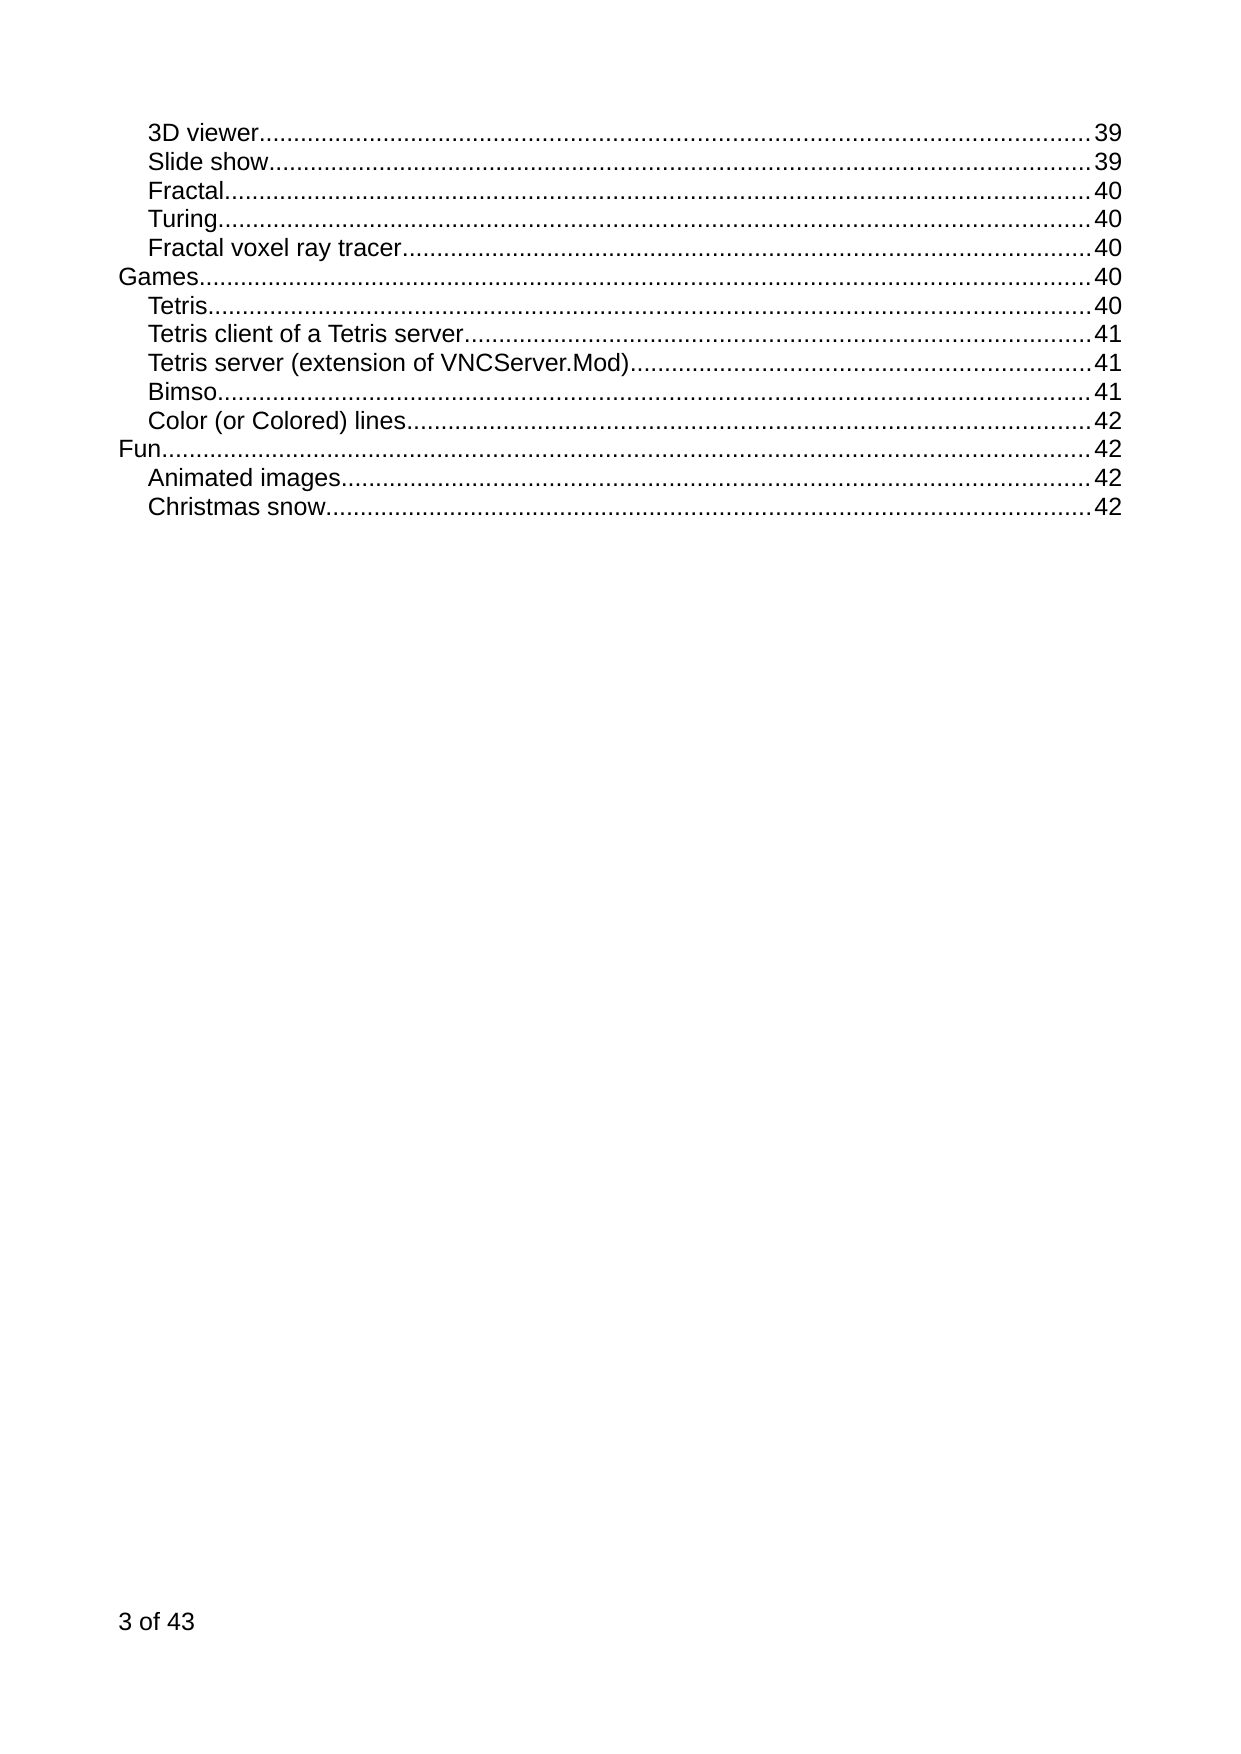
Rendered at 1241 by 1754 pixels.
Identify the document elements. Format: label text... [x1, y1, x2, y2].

text 3D viewer 39 [148, 118, 1122, 147]
text Christmas snow 42 [148, 492, 1122, 521]
text Animated images 42 [148, 463, 1122, 492]
text Bimso 41 [148, 377, 1122, 406]
text Turing 40 [148, 204, 1122, 233]
text Fractal voxel ray tracer 40 [148, 233, 1122, 262]
text Color (or Colored) lines 42 [148, 406, 1122, 434]
text Fun 42 [118, 434, 1122, 463]
text Tetris 40 [148, 291, 1122, 319]
text Tetris server (extension of VNCServer.Mod) 41 [148, 348, 1122, 377]
text Slide show 39 [148, 147, 1122, 176]
text Games 40 [118, 262, 1122, 291]
text Tetris client of a Tetris server 41 [148, 319, 1122, 348]
text Fractal 40 [148, 176, 1122, 204]
